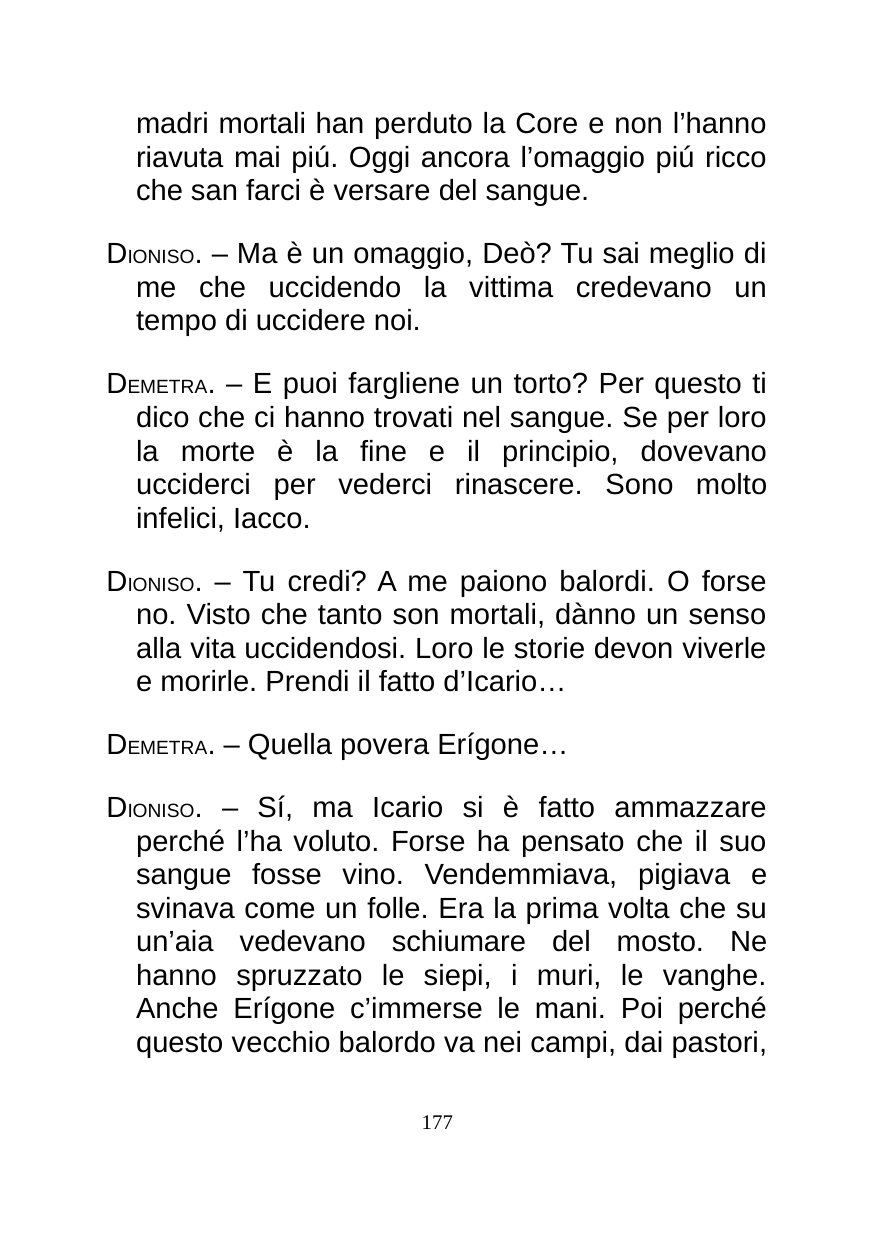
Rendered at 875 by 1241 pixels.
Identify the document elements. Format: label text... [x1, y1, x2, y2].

text madri mortali han perduto la Core e non l’hanno riavuta mai piú. Oggi ancora l’omaggio piú ricco che san farci è versare del sangue. [106, 106, 768, 207]
text Dioniso. – Ma è un omaggio, Deò? Tu sai meglio di me che uccidendo la vittima credevano un tempo di uccidere noi. [106, 236, 768, 337]
text Demetra. – E puoi fargliene un torto? Per questo ti dico che ci hanno trovati nel sangue. Se per loro la morte è la fine e il principio, dovevano ucciderci per vederci rinascere. Sono molto infelici, Iacco. [106, 366, 768, 534]
text Dioniso. – Sí, ma Icario si è fatto ammazzare perché l’ha voluto. Forse ha pensato che il suo sangue fosse vino. Vendemmiava, pigiava e svinava come un folle. Era la prima volta che su un’aia vedevano schiumare del mosto. Ne hanno spruzzato le siepi, i muri, le vanghe. Anche Erígone c’immerse le mani. Poi perché questo vecchio balordo va nei campi, dai pastori, [106, 790, 768, 1059]
text Demetra. – Quella povera Erígone… [106, 727, 768, 761]
text Dioniso. – Tu credi? A me paiono balordi. O forse no. Visto che tanto son mortali, dànno un senso alla vita uccidendosi. Loro le storie devon viverle e morirle. Prendi il fatto d’Icario… [106, 564, 768, 698]
